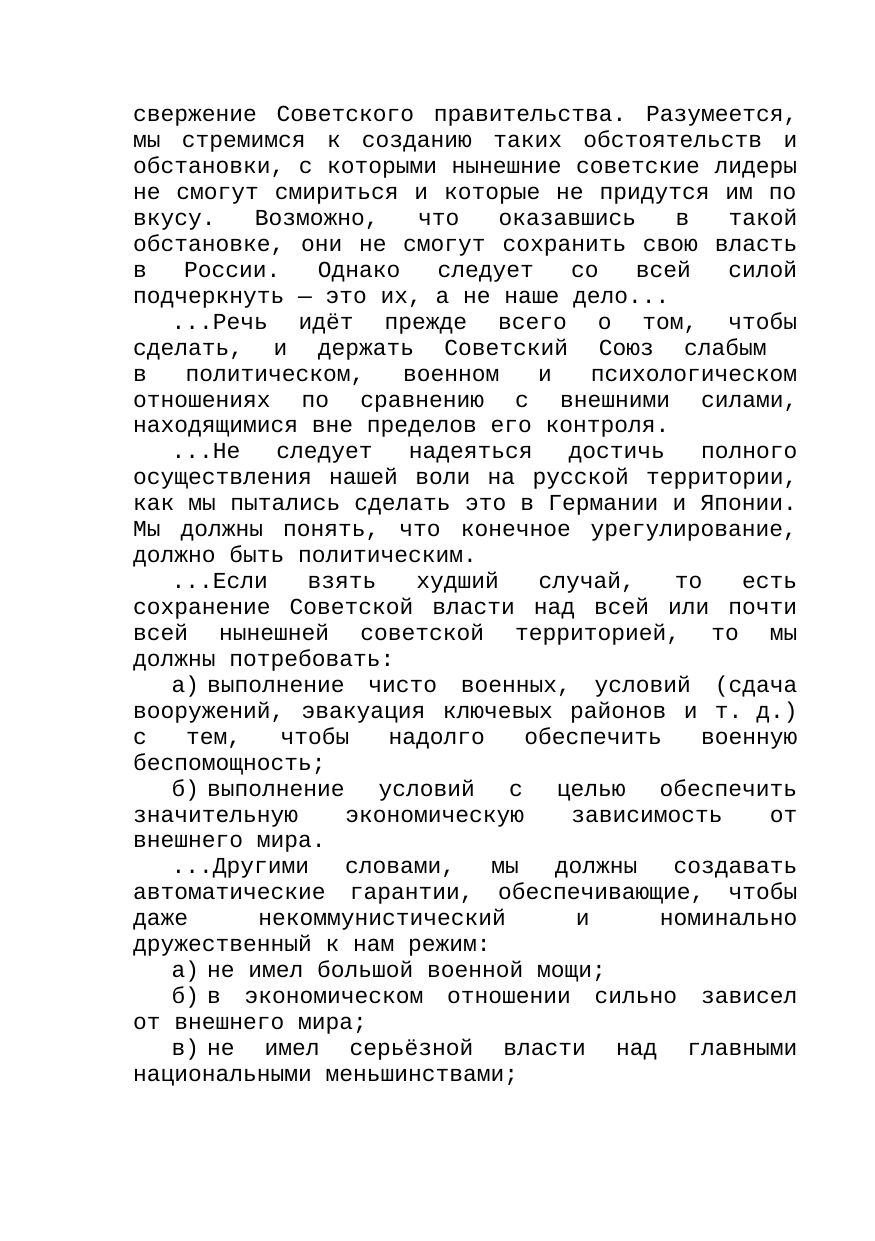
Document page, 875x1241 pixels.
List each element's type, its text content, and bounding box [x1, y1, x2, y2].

text а) не имел большой военной мощи; [133, 958, 797, 984]
text ...Другими словами, мы должны создавать автоматические гарантии, обеспечивающие, чтобы даже некоммунистический и номинально дружественный к нам режим: [133, 855, 797, 958]
text ...Не следует надеяться достичь полного осуществления нашей воли на русской территории, как мы пытались сделать это в Германии и Японии. Мы должны понять, что конечное урегулирование, должно быть политическим. [133, 440, 797, 569]
text ...Речь идёт прежде всего о том, чтобы сделать, и держать Советский Союз слабым в политическом, военном и психологическом отношениях по сравнению с внешними силами, находящимися вне пределов его контроля. [133, 310, 797, 440]
text свержение Советского правительства. Разумеется, мы стремимся к созданию таких обстоятельств и обстановки, с которыми нынешние советские лидеры не смогут смириться и которые не придутся им по вкусу. Возможно, что оказавшись в такой обстановке, они не смогут сохранить свою власть в России. Однако следует со всей силой подчеркнуть — это их, а не наше дело... [133, 103, 797, 310]
text б) выполнение условий с целью обеспечить значительную экономическую зависимость от внешнего мира. [133, 777, 797, 855]
text ...Если взять худший случай, то есть сохранение Советской власти над всей или почти всей нынешней советской территорией, то мы должны потребовать: [133, 569, 797, 673]
text а) выполнение чисто военных, условий (сдача вооружений, эвакуация ключевых районов и т. д.) с тем, чтобы надолго обеспечить военную беспомощность; [133, 673, 797, 777]
text в) не имел серьёзной власти над главными национальными меньшинствами; [133, 1036, 797, 1088]
text б) в экономическом отношении сильно зависел от внешнего мира; [133, 984, 797, 1036]
